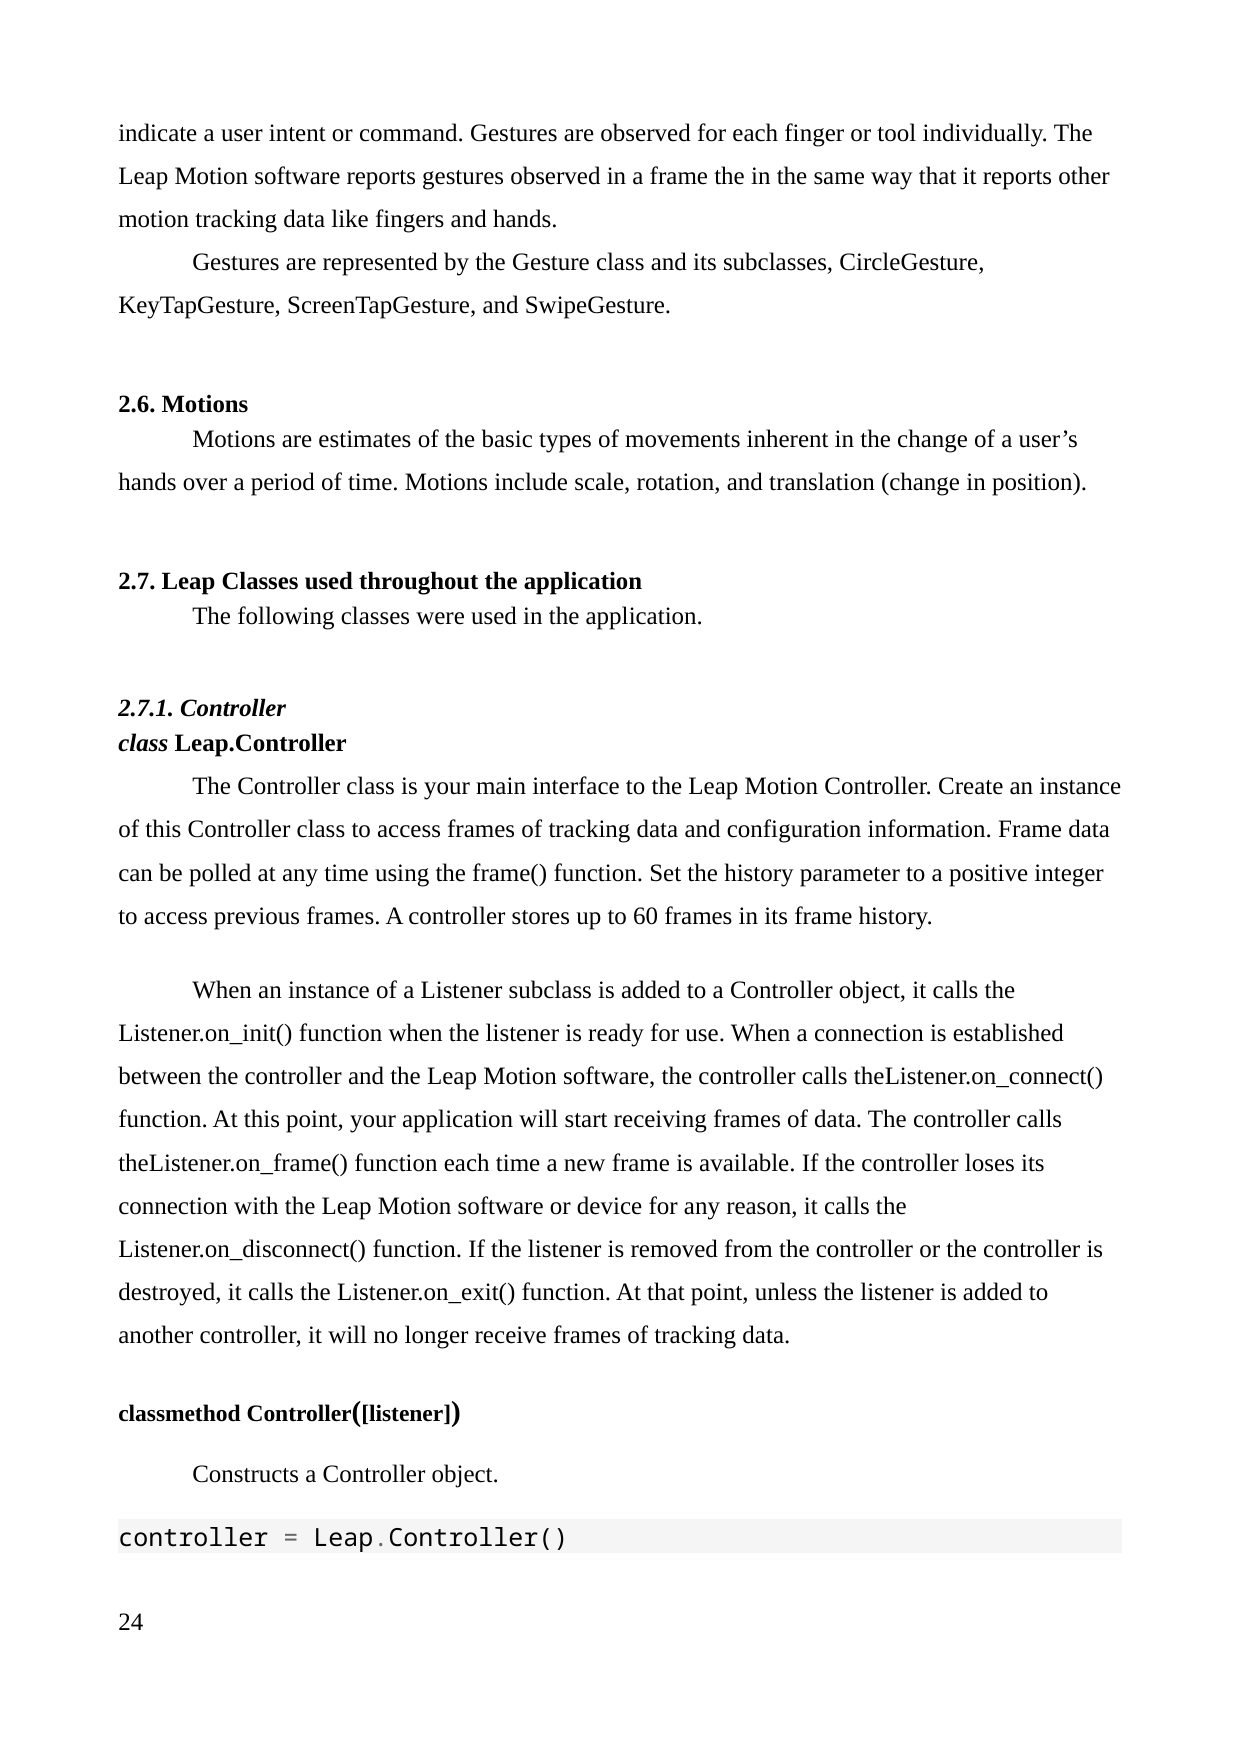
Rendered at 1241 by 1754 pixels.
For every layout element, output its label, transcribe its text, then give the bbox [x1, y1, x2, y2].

text Constructs a Controller object. [118, 1459, 1122, 1488]
subtitle 2.6. Motions [118, 389, 1122, 418]
text controller = Leap.Controller() [118, 1519, 1122, 1553]
subtitle class Leap.Controller [118, 728, 1122, 757]
text Motions are estimates of the basic types of movements inherent in the change of a user’s hands over a period of time. Motions include scale, rotation, and translation (change in position). [118, 424, 1122, 496]
subtitle 2.7. Leap Classes used throughout the application [118, 566, 1122, 595]
text The Controller class is your main interface to the Leap Motion Controller. Create an instance of this Controller class to access frames of tracking data and configuration information. Frame data can be polled at any time using the frame() function. Set the history parameter to a positive integer to access previous frames. A controller stores up to 60 frames in its frame history. [118, 771, 1122, 929]
text The following classes were used in the application. [118, 601, 1122, 630]
subtitle 2.7.1. Controller [118, 693, 1122, 722]
text When an instance of a Listener subclass is added to a Controller object, it calls the Listener.on_init() function when the listener is ready for use. When a connection is established between the controller and the Leap Motion software, the controller calls theListener.on_connect() function. At this point, your application will start receiving frames of data. The controller calls theListener.on_frame() function each time a new frame is available. If the controller loses its connection with the Leap Motion software or device for any reason, it calls the Listener.on_disconnect() function. If the listener is removed from the controller or the controller is destroyed, it calls the Listener.on_exit() function. At that point, unless the listener is added to another controller, it will no longer receive frames of tracking data. [118, 975, 1122, 1349]
subtitle classmethod Controller([listener]) [118, 1394, 1122, 1428]
text indicate a user intent or command. Gestures are observed for each finger or tool individually. The Leap Motion software reports gestures observed in a frame the in the same way that it reports other motion tracking data like fingers and hands. [118, 118, 1122, 233]
text Gestures are represented by the Gesture class and its subclasses, CircleGesture, KeyTapGesture, ScreenTapGesture, and SwipeGesture. [118, 247, 1122, 319]
